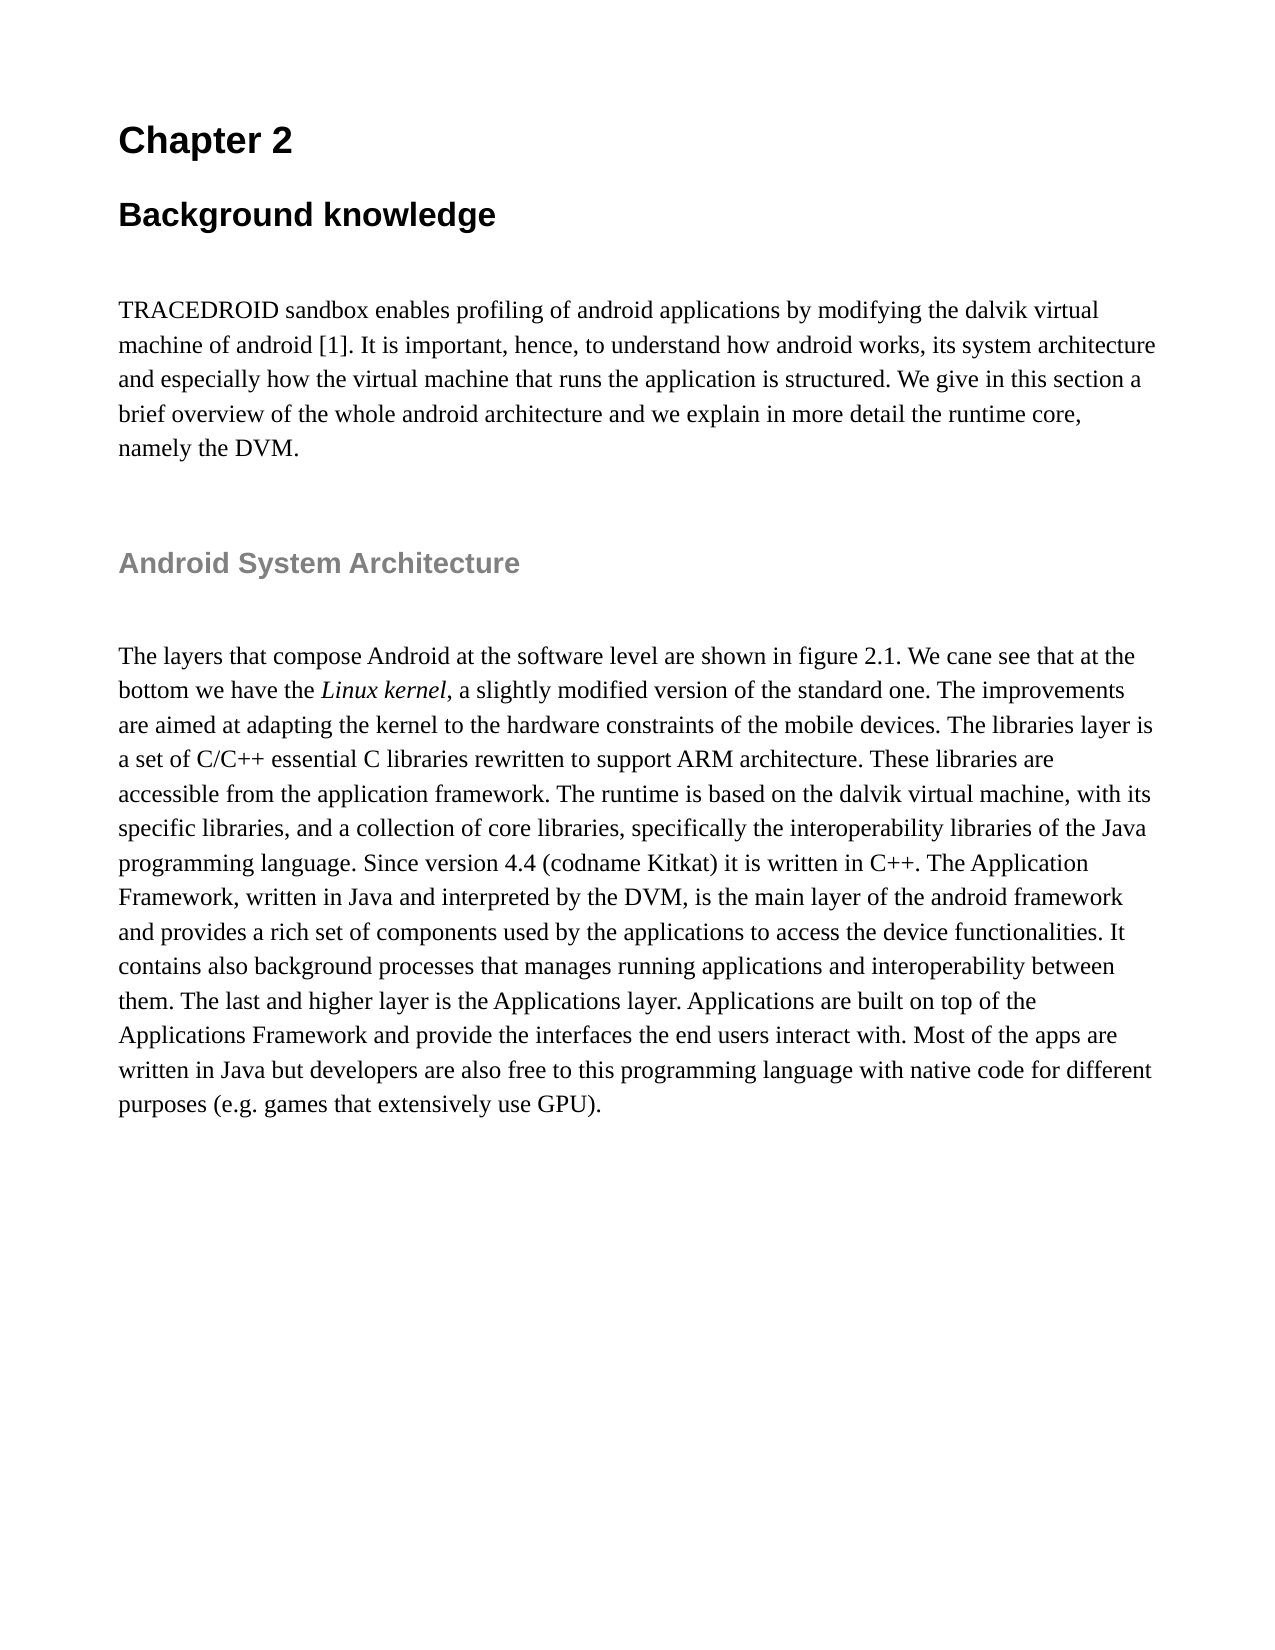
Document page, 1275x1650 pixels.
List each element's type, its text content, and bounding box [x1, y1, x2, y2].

text The layers that compose Android at the software level are shown in figure 2.1. We cane see that at the bottom we have the Linux kernel, a slightly modified version of the standard one. The improvements are aimed at adapting the kernel to the hardware constraints of the mobile devices. The libraries layer is a set of C/C++ essential C libraries rewritten to support ARM architecture. These libraries are accessible from the application framework. The runtime is based on the dalvik virtual machine, with its specific libraries, and a collection of core libraries, specifically the interoperability libraries of the Java programming language. Since version 4.4 (codname Kitkat) it is written in C++. The Application Framework, written in Java and interpreted by the DVM, is the main layer of the android framework and provides a rich set of components used by the applications to access the device functionalities. It contains also background processes that manages running applications and interoperability between them. The last and higher layer is the Applications layer. Applications are built on top of the Applications Framework and provide the interfaces the end users interact with. Most of the apps are written in Java but developers are also free to this programming language with native code for different purposes (e.g. games that extensively use GPU). [118, 641, 1157, 1118]
subtitle Chapter 2 [118, 118, 1157, 162]
subtitle Android System Architecture [118, 546, 1157, 579]
text TRACEDROID sandbox enables profiling of android applications by modifying the dalvik virtual machine of android [1]. It is important, hence, to understand how android works, its system architecture and especially how the virtual machine that runs the application is structured. We give in this section a brief overview of the whole android architecture and we explain in more detail the runtime core, namely the DVM. [118, 295, 1157, 462]
subtitle Background knowledge [118, 195, 1157, 234]
